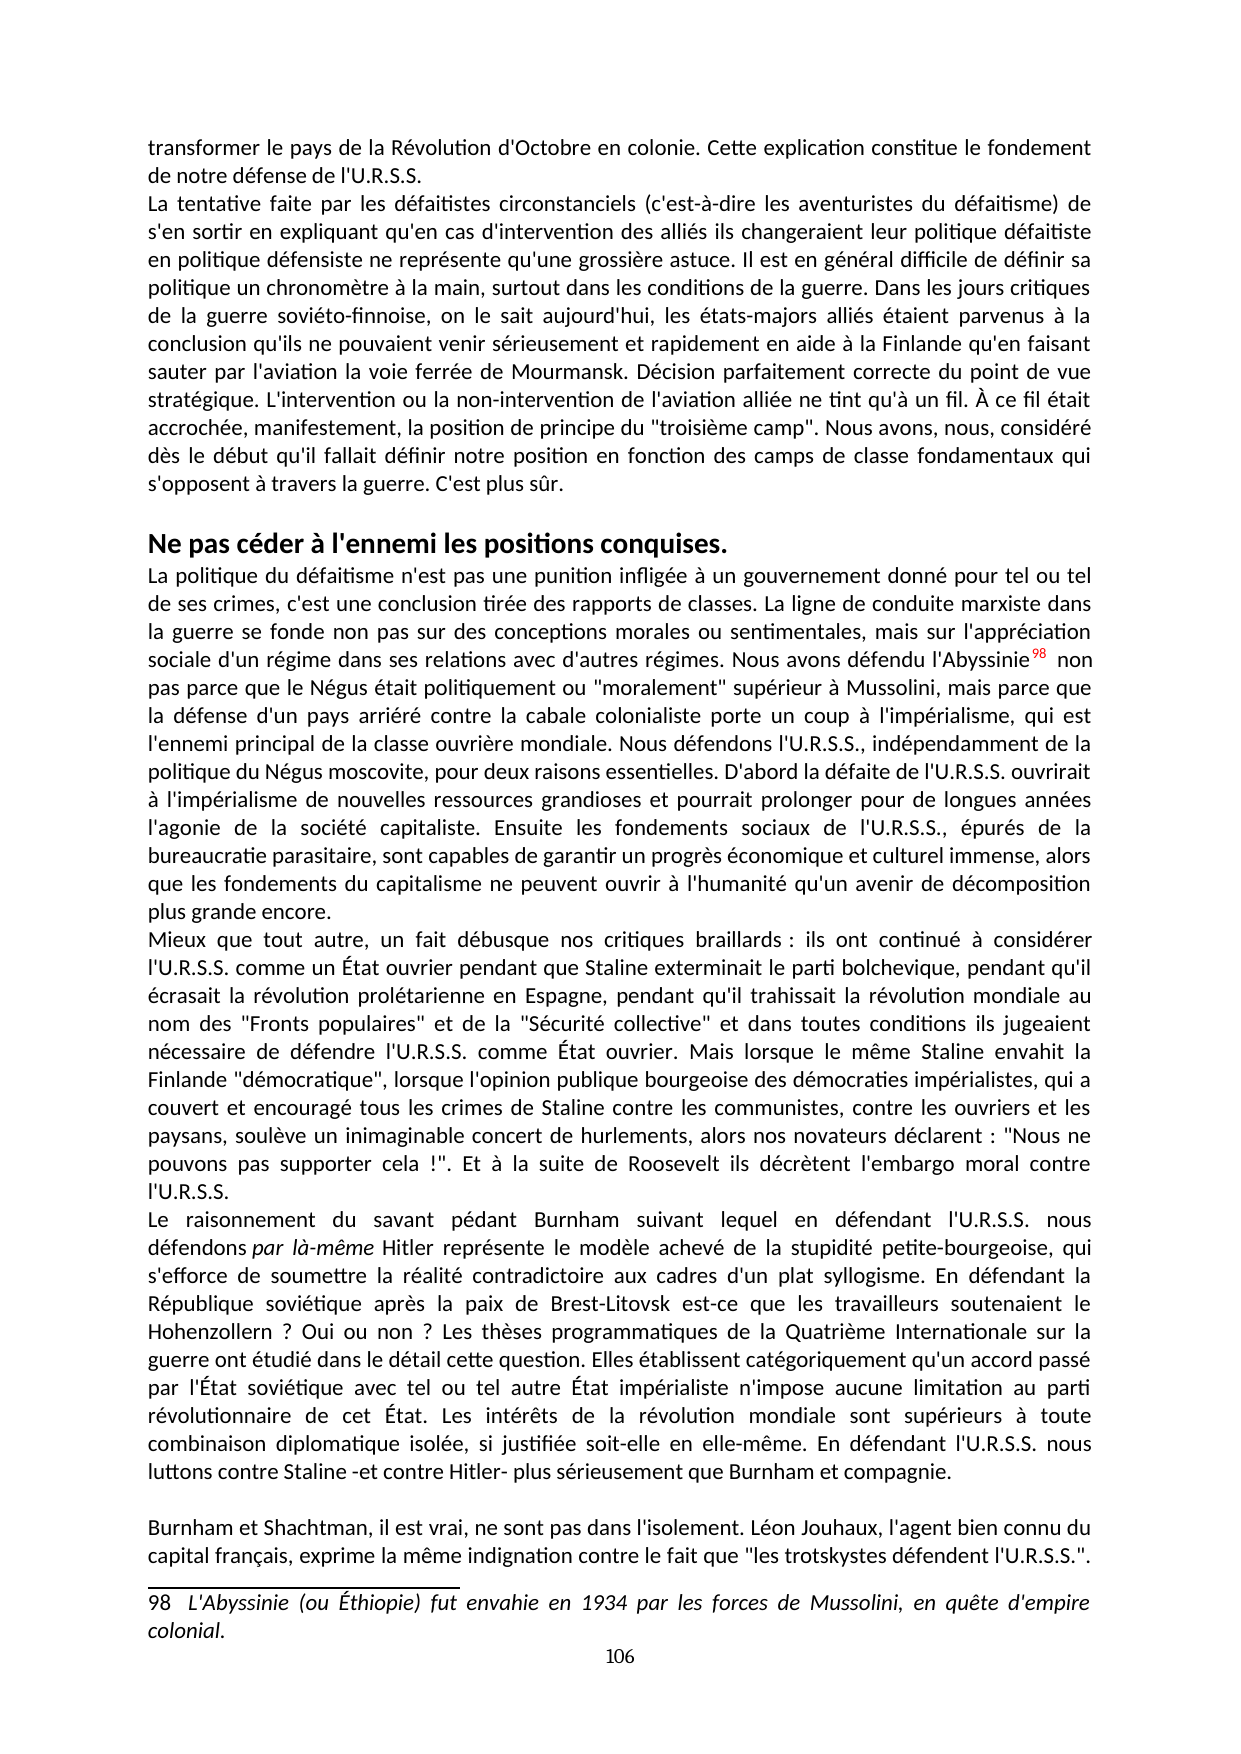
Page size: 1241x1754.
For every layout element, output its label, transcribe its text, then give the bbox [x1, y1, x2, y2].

text Mieux que tout autre, un fait débusque nos critiques braillards : ils ont continué à considérer l'U.R.S.S. comme un État ouvrier pendant que Staline exterminait le parti bolchevique, pendant qu'il écrasait la révolution prolétarienne en Espagne, pendant qu'il trahissait la révolution mondiale au nom des "Fronts populaires" et de la "Sécurité collective" et dans toutes conditions ils jugeaient nécessaire de défendre l'U.R.S.S. comme État ouvrier. Mais lorsque le même Staline envahit la Finlande "démocratique", lorsque l'opinion publique bourgeoise des démocraties impérialistes, qui a couvert et encouragé tous les crimes de Staline contre les communistes, contre les ouvriers et les paysans, soulève un inimaginable concert de hurlements, alors nos novateurs déclarent : "Nous ne pouvons pas supporter cela !". Et à la suite de Roosevelt ils décrètent l'embargo moral contre l'U.R.S.S. [148, 925, 1093, 1205]
text L'Abyssinie (ou Éthiopie) fut envahie en 1934 par les forces de Mussolini, en quête d'empire colonial. [148, 1588, 1093, 1644]
text Ne pas céder à l'ennemi les positions conquises. [148, 525, 1093, 561]
text Le raisonnement du savant pédant Burnham suivant lequel en défendant l'U.R.S.S. nous défendons par là-même Hitler représente le modèle achevé de la stupidité petite-bourgeoise, qui s'efforce de soumettre la réalité contradictoire aux cadres d'un plat syllogisme. En défendant la République soviétique après la paix de Brest-Litovsk est-ce que les travailleurs soutenaient le Hohenzollern ? Oui ou non ? Les thèses programmatiques de la Quatrième Internationale sur la guerre ont étudié dans le détail cette question. Elles établissent catégoriquement qu'un accord passé par l'État soviétique avec tel ou tel autre État impérialiste n'impose aucune limitation au parti révolutionnaire de cet État. Les intérêts de la révolution mondiale sont supérieurs à toute combinaison diplomatique isolée, si justifiée soit-elle en elle-même. En défendant l'U.R.S.S. nous luttons contre Staline -et contre Hitler- plus sérieusement que Burnham et compagnie. [148, 1205, 1093, 1485]
text Burnham et Shachtman, il est vrai, ne sont pas dans l'isolement. Léon Jouhaux, l'agent bien connu du capital français, exprime la même indignation contre le fait que "les trotskystes défendent l'U.R.S.S.". [148, 1513, 1093, 1569]
text transformer le pays de la Révolution d'Octobre en colonie. Cette explication constitue le fondement de notre défense de l'U.R.S.S. [148, 133, 1093, 189]
text La politique du défaitisme n'est pas une punition infligée à un gouvernement donné pour tel ou tel de ses crimes, c'est une conclusion tirée des rapports de classes. La ligne de conduite marxiste dans la guerre se fonde non pas sur des conceptions morales ou sentimentales, mais sur l'appréciation sociale d'un régime dans ses relations avec d'autres régimes. Nous avons défendu l'Abyssinie non pas parce que le Négus était politiquement ou "moralement" supérieur à Mussolini, mais parce que la défense d'un pays arriéré contre la cabale colonialiste porte un coup à l'impérialisme, qui est l'ennemi principal de la classe ouvrière mondiale. Nous défendons l'U.R.S.S., indépendamment de la politique du Négus moscovite, pour deux raisons essentielles. D'abord la défaite de l'U.R.S.S. ouvrirait à l'impérialisme de nouvelles ressources grandioses et pourrait prolonger pour de longues années l'agonie de la société capitaliste. Ensuite les fondements sociaux de l'U.R.S.S., épurés de la bureaucratie parasitaire, sont capables de garantir un progrès économique et culturel immense, alors que les fondements du capitalisme ne peuvent ouvrir à l'humanité qu'un avenir de décomposition plus grande encore. [148, 561, 1093, 925]
text La tentative faite par les défaitistes circonstanciels (c'est-à-dire les aventuristes du défaitisme) de s'en sortir en expliquant qu'en cas d'intervention des alliés ils changeraient leur politique défaitiste en politique défensiste ne représente qu'une grossière astuce. Il est en général difficile de définir sa politique un chronomètre à la main, surtout dans les conditions de la guerre. Dans les jours critiques de la guerre soviéto-finnoise, on le sait aujourd'hui, les états-majors alliés étaient parvenus à la conclusion qu'ils ne pouvaient venir sérieusement et rapidement en aide à la Finlande qu'en faisant sauter par l'aviation la voie ferrée de Mourmansk. Décision parfaitement correcte du point de vue stratégique. L'intervention ou la non-intervention de l'aviation alliée ne tint qu'à un fil. À ce fil était accrochée, manifestement, la position de principe du "troisième camp". Nous avons, nous, considéré dès le début qu'il fallait définir notre position en fonction des camps de classe fondamentaux qui s'opposent à travers la guerre. C'est plus sûr. [148, 189, 1093, 497]
